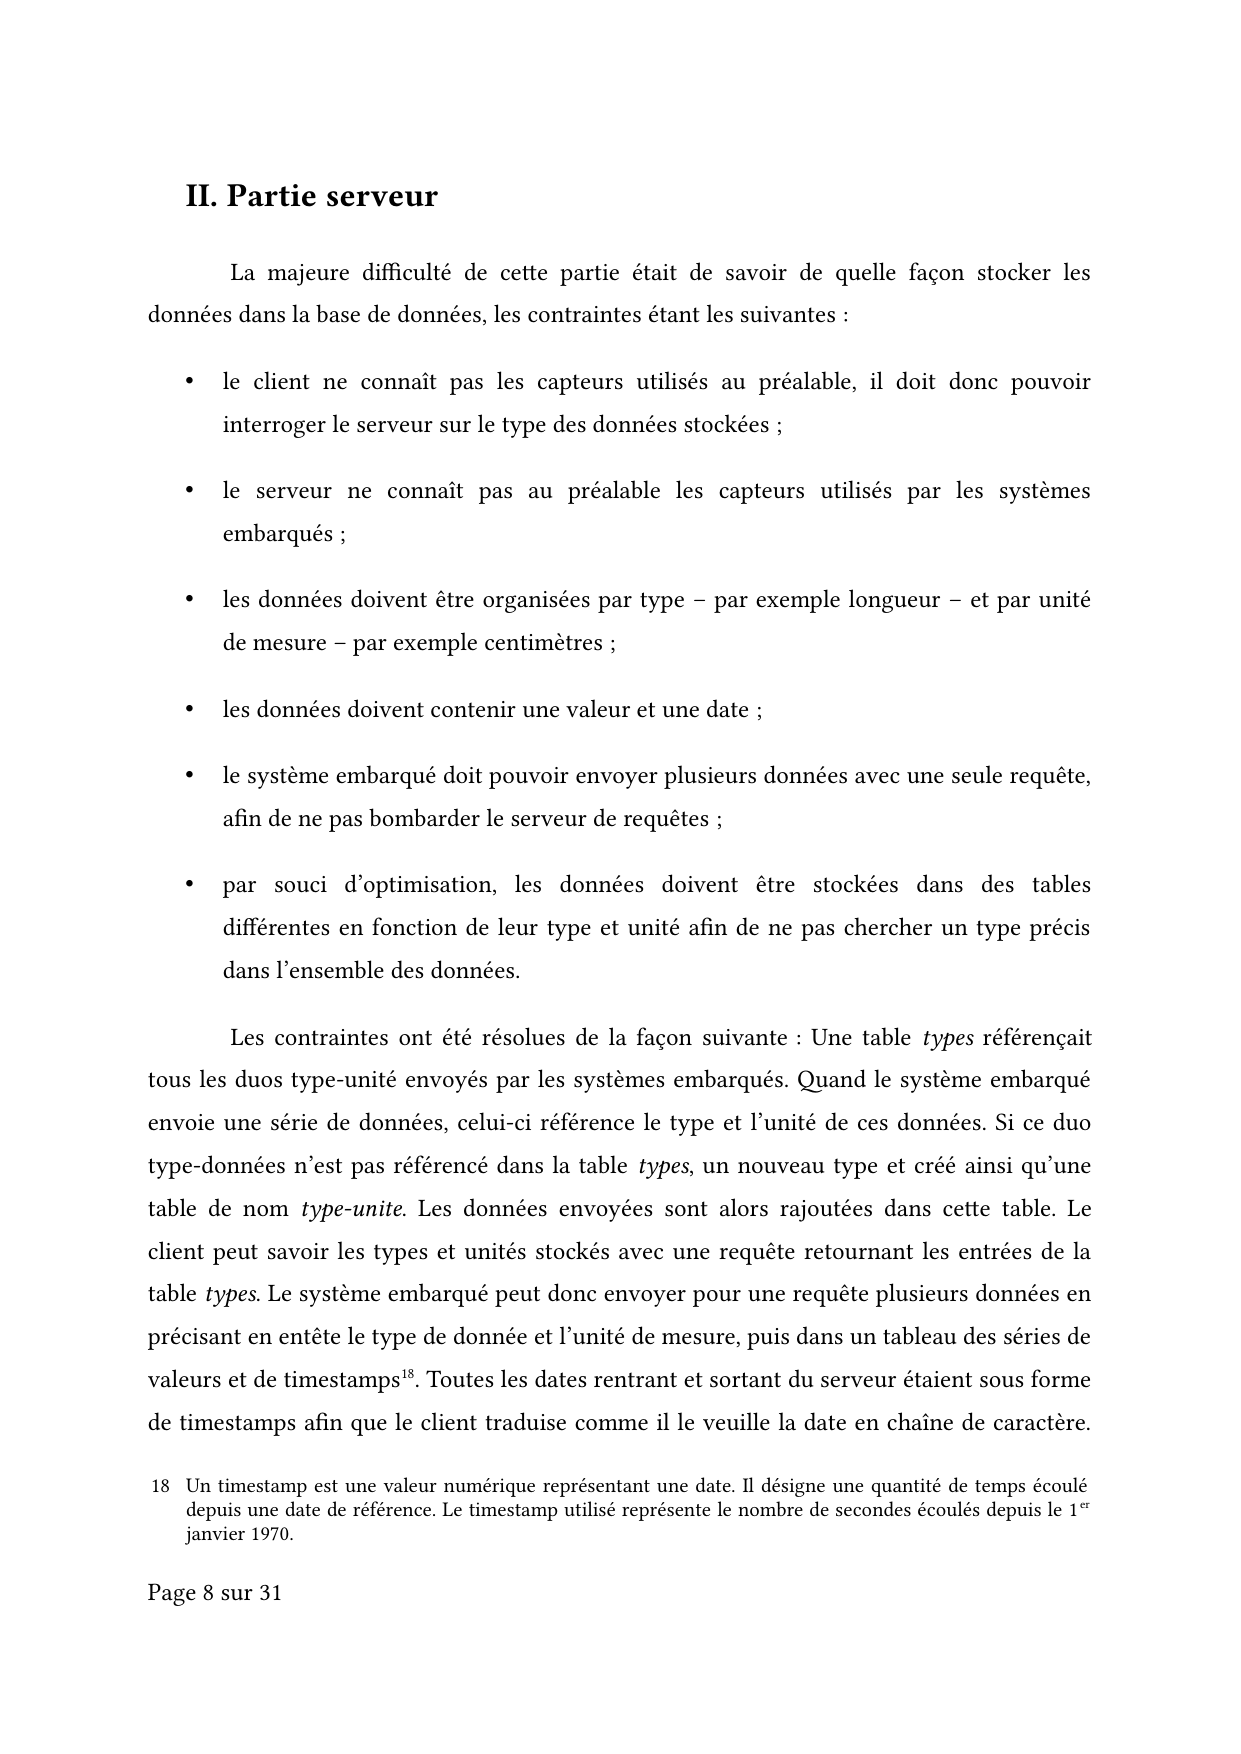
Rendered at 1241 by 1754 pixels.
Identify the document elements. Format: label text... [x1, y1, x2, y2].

text La majeure difficulté de cette partie était de savoir de quelle façon stocker les données dans la base de données, les contraintes étant les suivantes : [148, 258, 1093, 329]
text Les contraintes ont été résolues de la façon suivante : Une table types référençait tous les duos type-unité envoyés par les systèmes embarqués. Quand le système embarqué envoie une série de données, celui-ci référence le type et l’unité de ces données. Si ce duo type-données n’est pas référencé dans la table types, un nouveau type et créé ainsi qu’une table de nom type-unite. Les données envoyées sont alors rajoutées dans cette table. Le client peut savoir les types et unités stockés avec une requête retournant les entrées de la table types. Le système embarqué peut donc envoyer pour une requête plusieurs données en précisant en entête le type de donnée et l’unité de mesure, puis dans un tableau des séries de valeurs et de timestamps. Toutes les dates rentrant et sortant du serveur étaient sous forme de timestamps afin que le client traduise comme il le veuille la date en chaîne de caractère. [148, 1023, 1093, 1436]
list les données doivent être organisées par type – par exemple longueur – et par unité de mesure – par exemple centimètres ; [185, 586, 1093, 657]
text Un timestamp est une valeur numérique représentant une date. Il désigne une quantité de temps écoulé depuis une date de référence. Le timestamp utilisé représente le nombre de secondes écoulés depuis le 1er janvier 1970. [148, 1471, 1093, 1548]
subtitle Partie serveur [177, 177, 1093, 215]
list les données doivent contenir une valeur et une date ; [185, 695, 1093, 723]
list le système embarqué doit pouvoir envoyer plusieurs données avec une seule requête, afin de ne pas bombarder le serveur de requêtes ; [185, 761, 1093, 833]
list par souci d’optimisation, les données doivent être stockées dans des tables différentes en fonction de leur type et unité afin de ne pas chercher un type précis dans l’ensemble des données. [185, 871, 1093, 985]
list le client ne connaît pas les capteurs utilisés au préalable, il doit donc pouvoir interroger le serveur sur le type des données stockées ; [185, 367, 1093, 438]
list le serveur ne connaît pas au préalable les capteurs utilisés par les systèmes embarqués ; [185, 476, 1093, 548]
